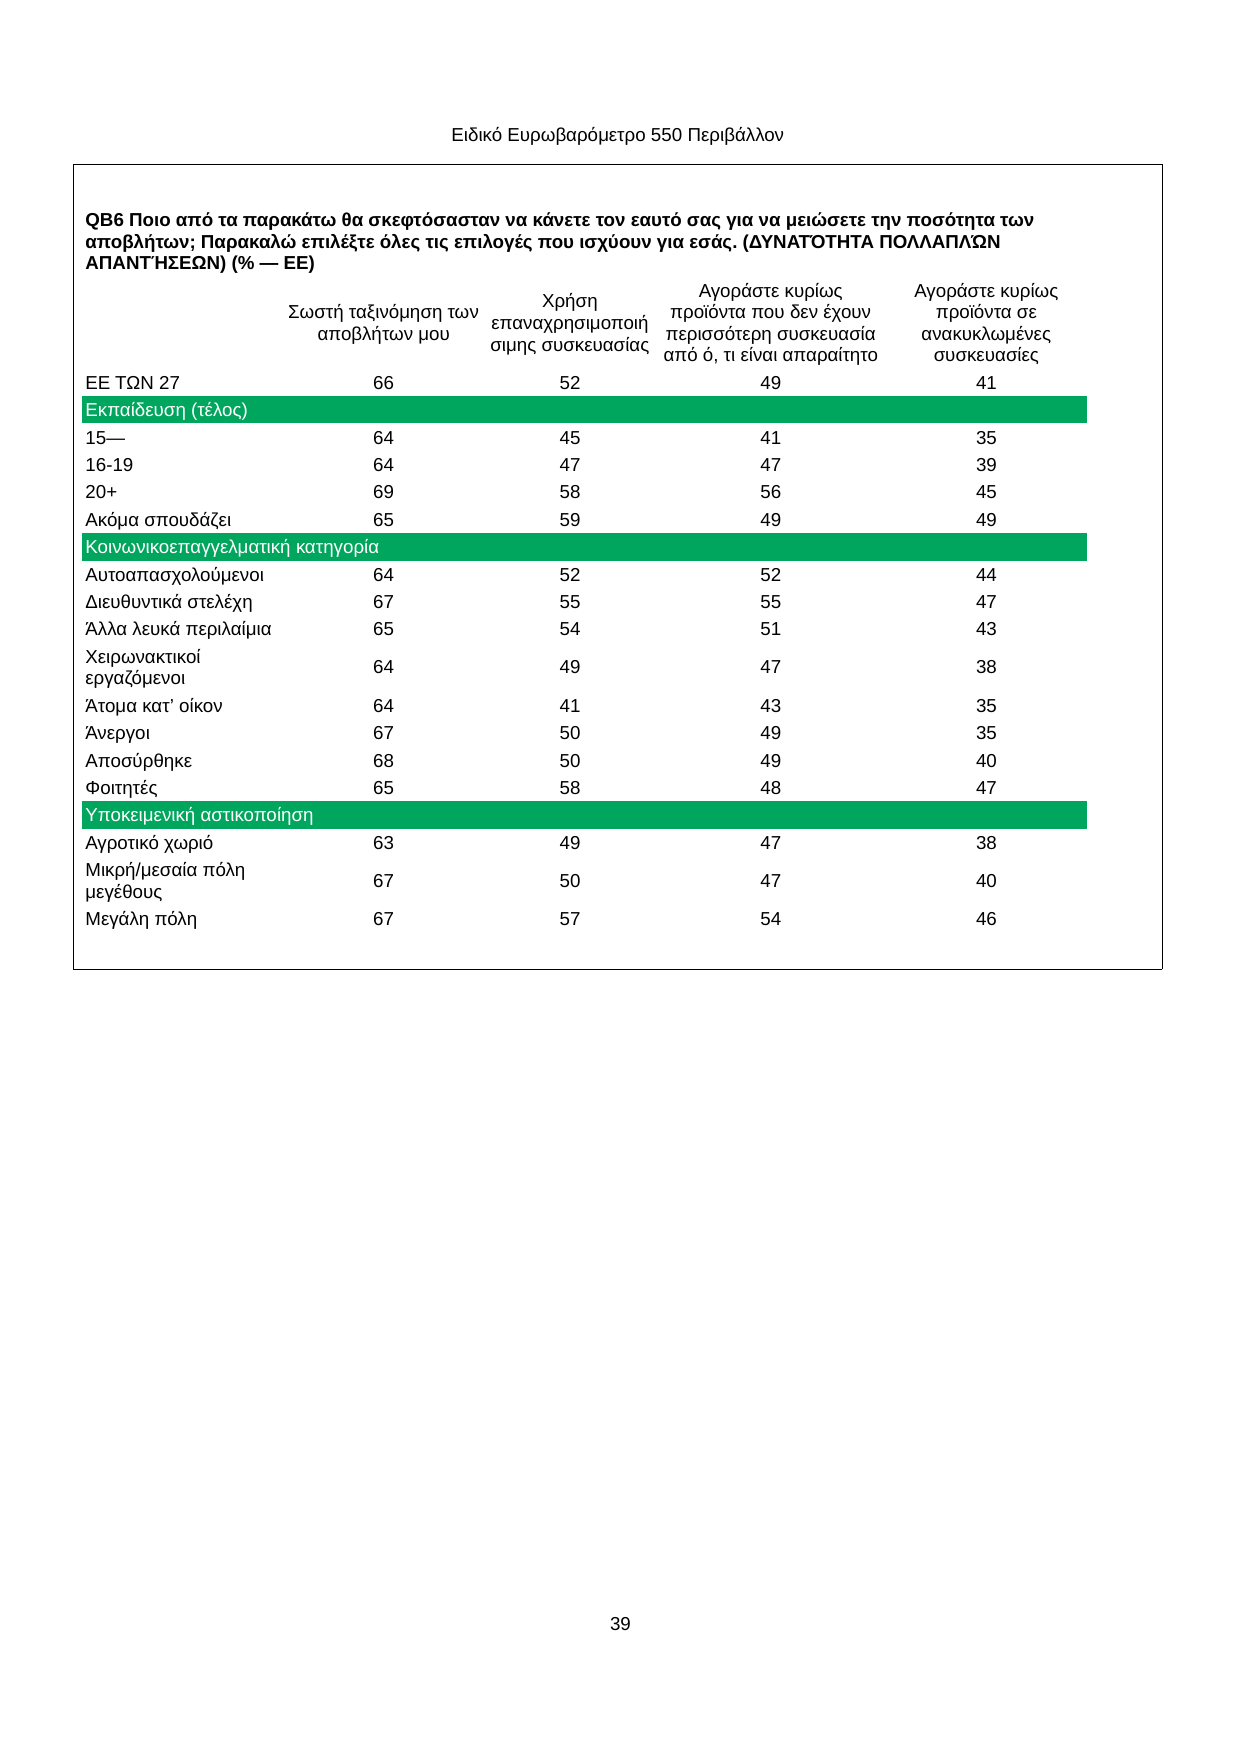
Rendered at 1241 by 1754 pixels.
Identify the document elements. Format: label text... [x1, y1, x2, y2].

table_cell 38 [885, 829, 1087, 856]
table_cell Άτομα κατ’ οίκον [82, 692, 283, 719]
table_header QB6 Ποιο από τα παρακάτω θα σκεφτόσασταν να κάνετε τον εαυτό σας για να μειώσετε την ποσότητα των αποβλήτων; Παρακαλώ επιλέξτε όλες τις επιλογές που ισχύουν για εσάς. (ΔΥΝΑΤΌΤΗΤΑ ΠΟΛΛΑΠΛΏΝ ΑΠΑΝΤΉΣΕΩΝ) (% — ΕΕ) [82, 206, 1087, 277]
table_cell Σωστή ταξινόμηση των αποβλήτων μου [283, 277, 484, 369]
table_cell 15— [82, 424, 283, 451]
table_cell Αυτοαπασχολούμενοι [82, 561, 283, 588]
table_cell 35 [885, 692, 1087, 719]
table_cell 67 [283, 719, 484, 746]
table_cell 47 [484, 451, 656, 478]
table_cell 52 [484, 369, 656, 396]
table_cell 64 [283, 561, 484, 588]
table_cell 50 [484, 746, 656, 774]
table_cell 65 [283, 774, 484, 801]
table_cell 46 [885, 905, 1087, 932]
table_cell Αγοράστε κυρίως προϊόντα που δεν έχουν περισσότερη συσκευασία από ό, τι είναι απαραίτητο [656, 277, 885, 369]
table_cell ΕΕ ΤΩΝ 27 [82, 369, 283, 396]
table_cell 55 [484, 588, 656, 615]
table_cell 47 [885, 588, 1087, 615]
table_cell 49 [885, 506, 1087, 533]
table_cell 40 [885, 856, 1087, 905]
table_cell 59 [484, 506, 656, 533]
table_cell 47 [885, 774, 1087, 801]
table_cell 48 [656, 774, 885, 801]
table_cell 51 [656, 615, 885, 643]
table_cell 58 [484, 774, 656, 801]
table_cell 69 [283, 478, 484, 506]
table_cell 41 [484, 692, 656, 719]
table_cell 67 [283, 905, 484, 932]
table_cell 16-19 [82, 451, 283, 478]
table_cell 49 [656, 746, 885, 774]
table_cell 40 [885, 746, 1087, 774]
table_cell 52 [484, 561, 656, 588]
table_cell Μικρή/μεσαία πόλη μεγέθους [82, 856, 283, 905]
table_cell 64 [283, 643, 484, 692]
table_cell 67 [283, 588, 484, 615]
table_cell 64 [283, 692, 484, 719]
table_cell 49 [656, 506, 885, 533]
table_cell 65 [283, 615, 484, 643]
table_cell 39 [885, 451, 1087, 478]
table_cell 55 [656, 588, 885, 615]
table_cell 56 [656, 478, 885, 506]
table_cell Χειρωνακτικοί εργαζόμενοι [82, 643, 283, 692]
table_cell Μεγάλη πόλη [82, 905, 283, 932]
table_cell Αποσύρθηκε [82, 746, 283, 774]
table_cell 63 [283, 829, 484, 856]
table_cell 41 [885, 369, 1087, 396]
table_cell 35 [885, 424, 1087, 451]
table_cell Αγροτικό χωριό [82, 829, 283, 856]
table_cell Άλλα λευκά περιλαίμια [82, 615, 283, 643]
table_cell Ακόμα σπουδάζει [82, 506, 283, 533]
table_cell 20+ [82, 478, 283, 506]
table_cell 41 [656, 424, 885, 451]
table_cell Εκπαίδευση (τέλος) [82, 396, 1087, 423]
table_cell Φοιτητές [82, 774, 283, 801]
table_cell 47 [656, 643, 885, 692]
table_cell 45 [484, 424, 656, 451]
table_cell 54 [484, 615, 656, 643]
table_cell 45 [885, 478, 1087, 506]
table_cell 43 [885, 615, 1087, 643]
table_cell 50 [484, 719, 656, 746]
table_cell 50 [484, 856, 656, 905]
table_cell 68 [283, 746, 484, 774]
table_cell 64 [283, 424, 484, 451]
table_cell 67 [283, 856, 484, 905]
table_cell 44 [885, 561, 1087, 588]
table_cell 49 [656, 719, 885, 746]
table_cell 47 [656, 451, 885, 478]
table_cell 49 [484, 829, 656, 856]
table_cell 54 [656, 905, 885, 932]
table_cell 43 [656, 692, 885, 719]
table_cell 49 [656, 369, 885, 396]
table_cell Υποκειμενική αστικοποίηση [82, 801, 1087, 829]
table_cell [82, 277, 283, 369]
table_cell 49 [484, 643, 656, 692]
table_cell 65 [283, 506, 484, 533]
table_cell Διευθυντικά στελέχη [82, 588, 283, 615]
table_cell Χρήση επαναχρησιμοποιήσιμης συσκευασίας [484, 277, 656, 369]
table_cell 64 [283, 451, 484, 478]
table_cell Κοινωνικοεπαγγελματική κατηγορία [82, 533, 1087, 561]
table_cell 47 [656, 829, 885, 856]
table_cell Άνεργοι [82, 719, 283, 746]
table_cell 57 [484, 905, 656, 932]
table_cell 58 [484, 478, 656, 506]
table_cell 52 [656, 561, 885, 588]
table_cell 38 [885, 643, 1087, 692]
table_cell Αγοράστε κυρίως προϊόντα σε ανακυκλωμένες συσκευασίες [885, 277, 1087, 369]
table_cell 35 [885, 719, 1087, 746]
table_cell 66 [283, 369, 484, 396]
table_cell 47 [656, 856, 885, 905]
